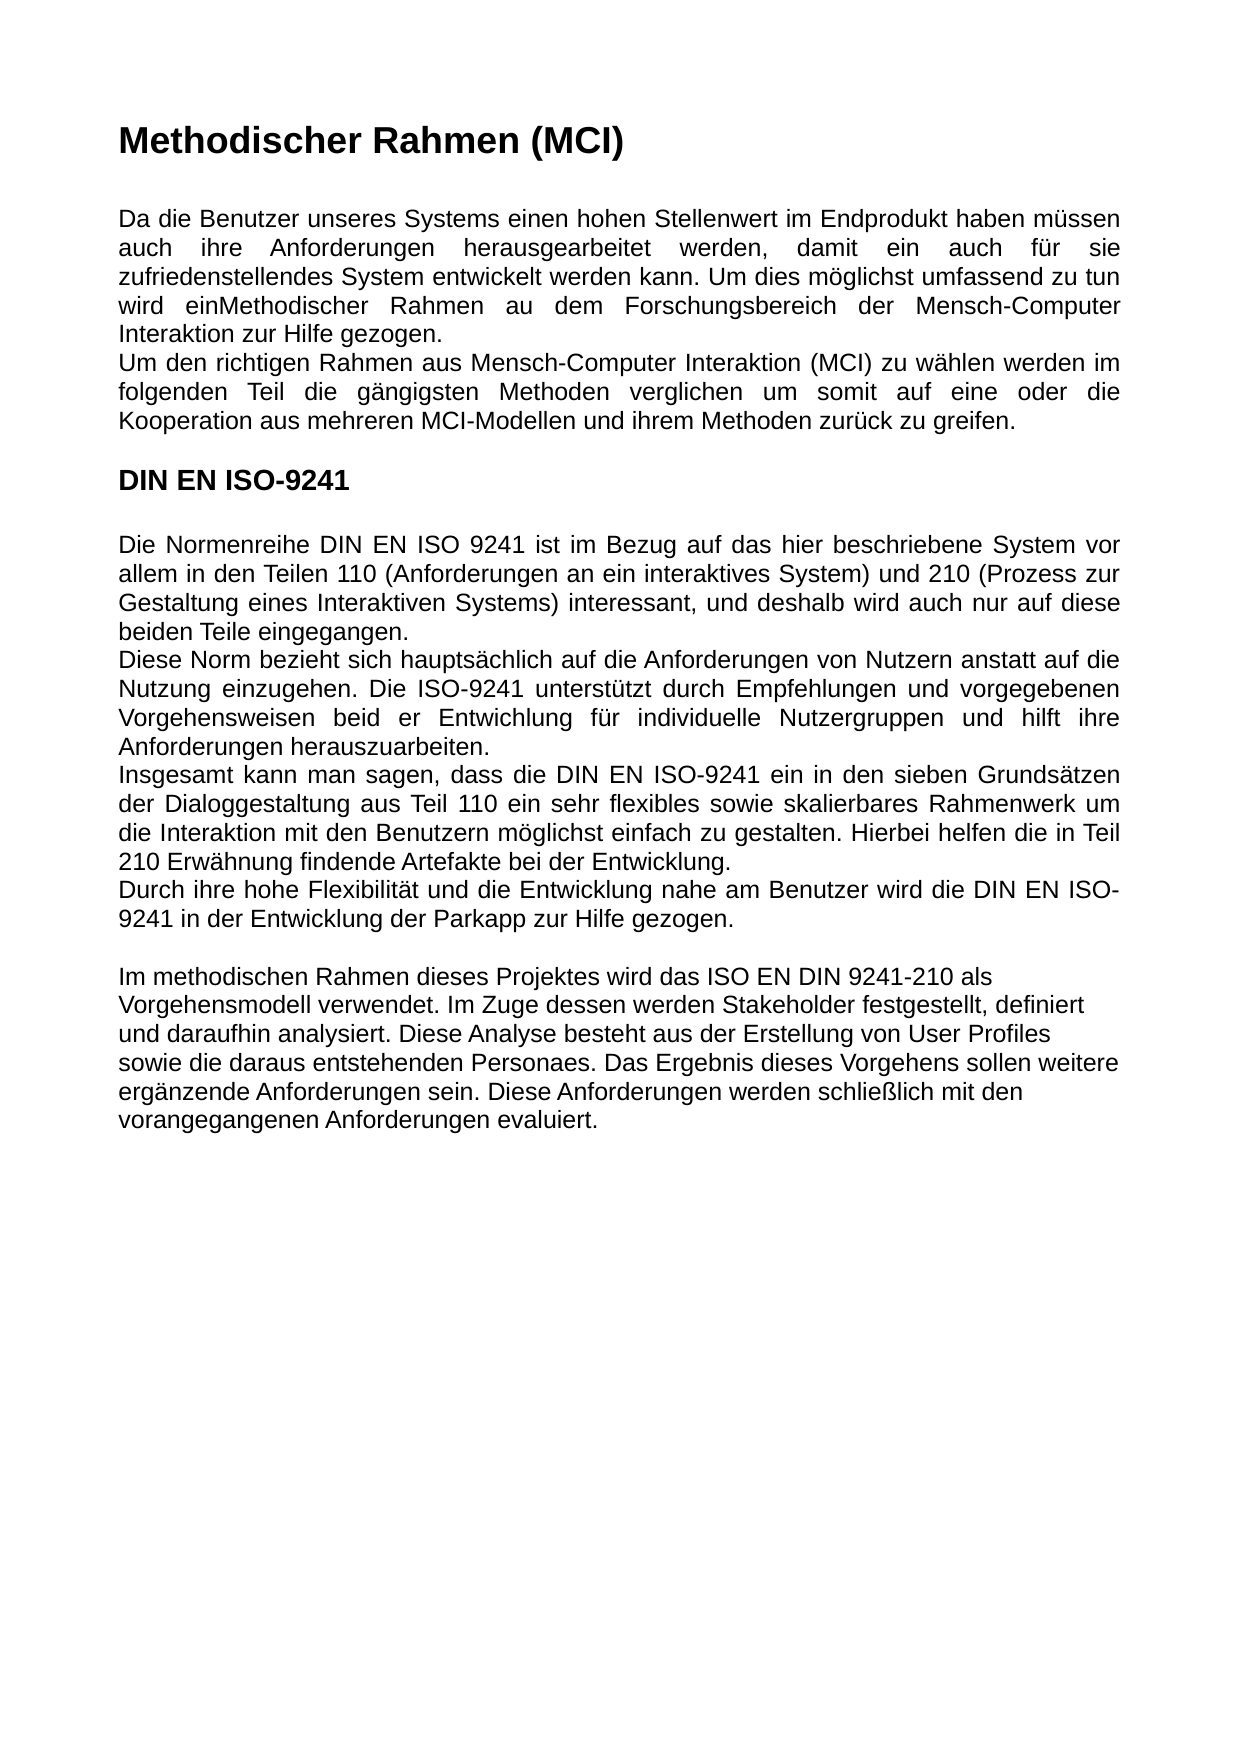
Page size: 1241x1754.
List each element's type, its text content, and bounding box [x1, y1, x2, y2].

text Da die Benutzer unseres Systems einen hohen Stellenwert im Endprodukt haben müssen auch ihre Anforderungen herausgearbeitet werden, damit ein auch für sie zufriedenstellendes System entwickelt werden kann. Um dies möglichst umfassend zu tun wird einMethodischer Rahmen au dem Forschungsbereich der Mensch-Computer Interaktion zur Hilfe gezogen. [118, 204, 1122, 348]
text Um den richtigen Rahmen aus Mensch-Computer Interaktion (MCI) zu wählen werden im folgenden Teil die gängigsten Methoden verglichen um somit auf eine oder die Kooperation aus mehreren MCI-Modellen und ihrem Methoden zurück zu greifen. [118, 348, 1122, 434]
text Durch ihre hohe Flexibilität und die Entwicklung nahe am Benutzer wird die DIN EN ISO-9241 in der Entwicklung der Parkapp zur Hilfe gezogen. [118, 875, 1122, 933]
text Methodischer Rahmen (MCI) [118, 118, 1122, 161]
text DIN EN ISO-9241 [118, 463, 1122, 497]
text Im methodischen Rahmen dieses Projektes wird das ISO EN DIN 9241-210 als Vorgehensmodell verwendet. Im Zuge dessen werden Stakeholder festgestellt, definiert und daraufhin analysiert. Diese Analyse besteht aus der Erstellung von User Profiles sowie die daraus entstehenden Personaes. Das Ergebnis dieses Vorgehens sollen weitere ergänzende Anforderungen sein. Diese Anforderungen werden schließlich mit den vorangegangenen Anforderungen evaluiert. [118, 961, 1122, 1134]
text Diese Norm bezieht sich hauptsächlich auf die Anforderungen von Nutzern anstatt auf die Nutzung einzugehen. Die ISO-9241 unterstützt durch Empfehlungen und vorgegebenen Vorgehensweisen beid er Entwichlung für individuelle Nutzergruppen und hilft ihre Anforderungen herauszuarbeiten. [118, 645, 1122, 760]
text Die Normenreihe DIN EN ISO 9241 ist im Bezug auf das hier beschriebene System vor allem in den Teilen 110 (Anforderungen an ein interaktives System) und 210 (Prozess zur Gestaltung eines Interaktiven Systems) interessant, und deshalb wird auch nur auf diese beiden Teile eingegangen. [118, 530, 1122, 645]
text Insgesamt kann man sagen, dass die DIN EN ISO-9241 ein in den sieben Grundsätzen der Dialoggestaltung aus Teil 110 ein sehr flexibles sowie skalierbares Rahmenwerk um die Interaktion mit den Benutzern möglichst einfach zu gestalten. Hierbei helfen die in Teil 210 Erwähnung findende Artefakte bei der Entwicklung. [118, 760, 1122, 875]
